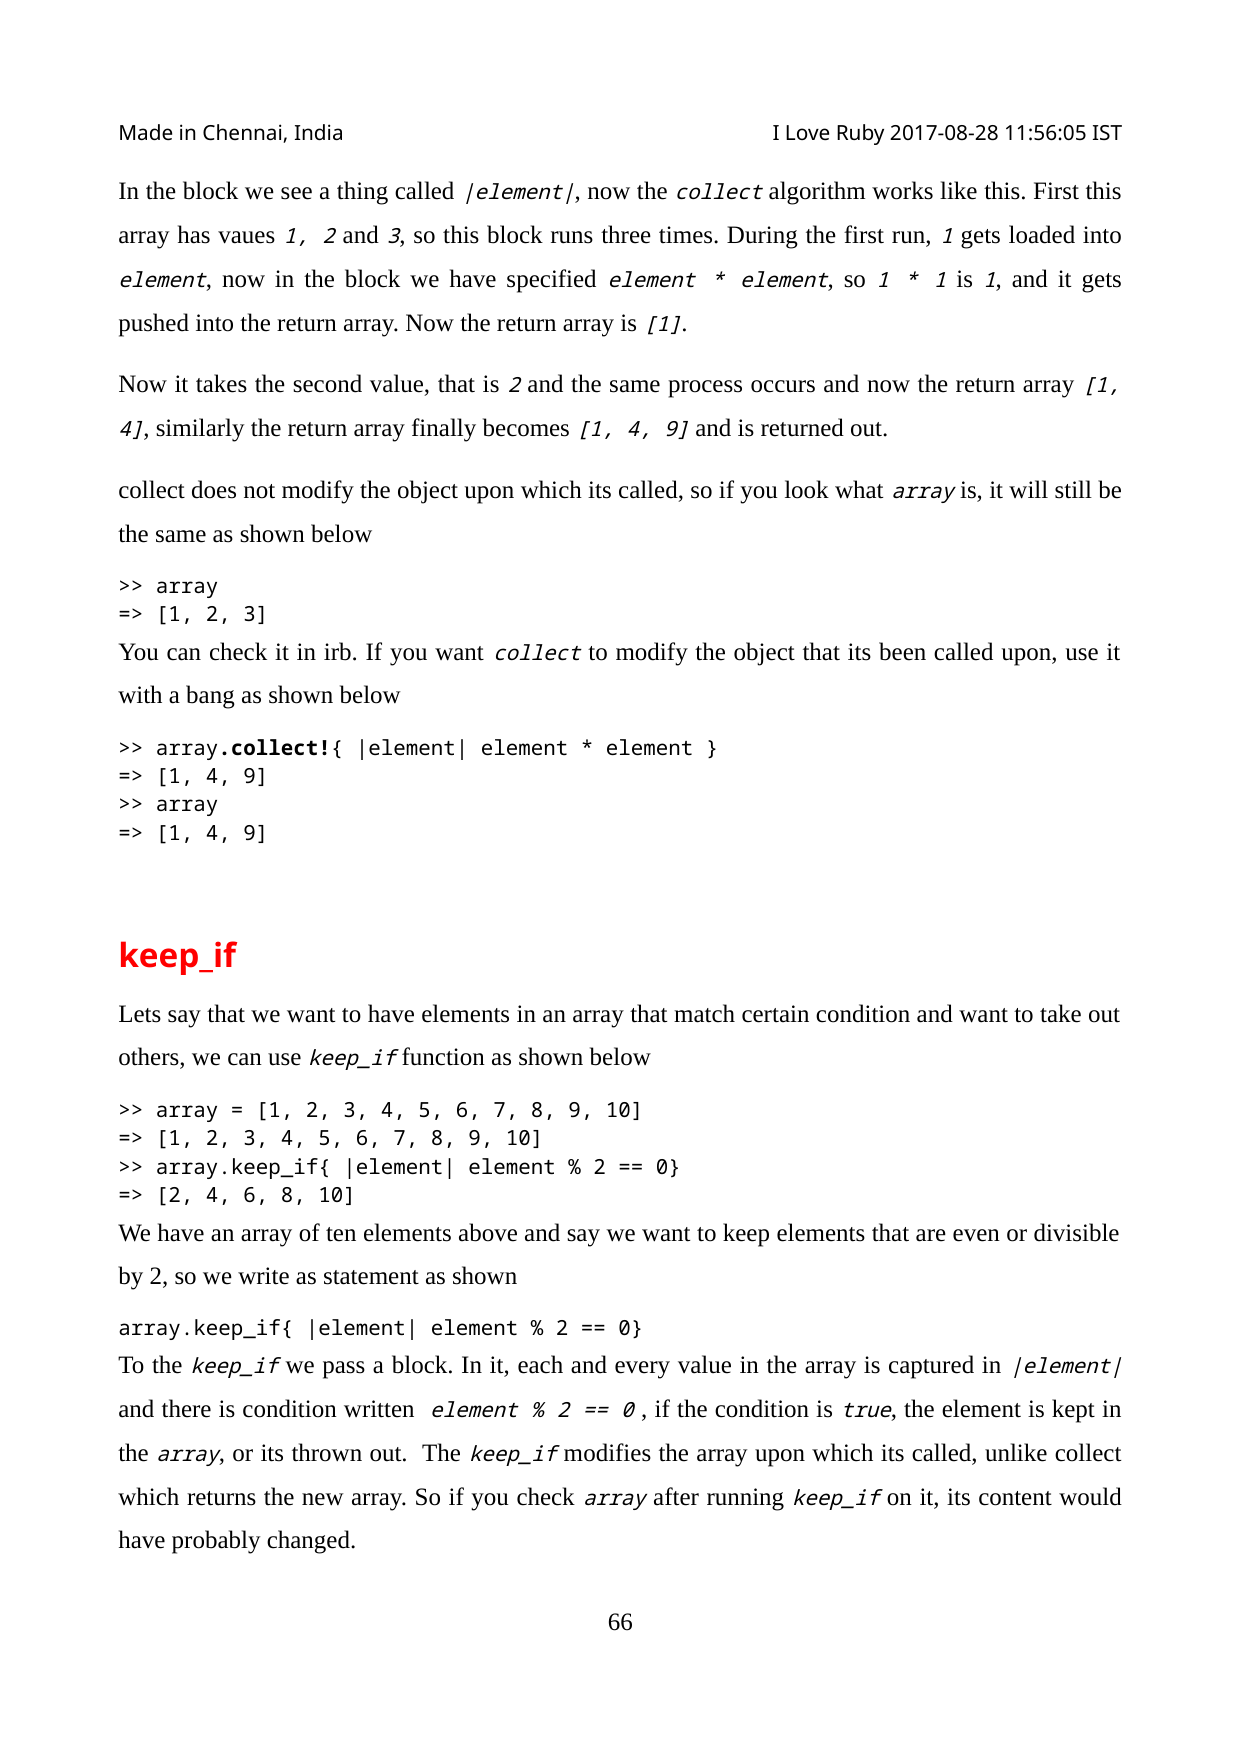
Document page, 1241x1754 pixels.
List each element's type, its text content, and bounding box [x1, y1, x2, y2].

subtitle keep_if [118, 932, 1122, 978]
text collect does not modify the object upon which its called, so if you look what array is, it will still be the same as shown below [118, 475, 1122, 548]
text You can check it in irb. If you want collect to modify the object that its been called upon, use it with a bang as shown below [118, 637, 1122, 709]
text >> array = [1, 2, 3, 4, 5, 6, 7, 8, 9, 10] [118, 1095, 1122, 1123]
text >> array.collect!{ |element| element * element } [118, 733, 1122, 761]
text => [1, 4, 9] [118, 818, 1122, 846]
text >> array [118, 789, 1122, 818]
text Now it takes the second value, that is 2 and the same process occurs and now the return array [1, 4], similarly the return array finally becomes [1, 4, 9] and is returned out. [118, 369, 1122, 443]
text >> array [118, 571, 1122, 599]
text => [1, 4, 9] [118, 761, 1122, 789]
text array.keep_if{ |element| element % 2 == 0} [118, 1313, 1122, 1341]
text In the block we see a thing called |element|, now the collect algorithm works like this. First this array has vaues 1, 2 and 3, so this block runs three times. During the first run, 1 gets loaded into element, now in the block we have specified element * element, so 1 * 1 is 1, and it gets pushed into the return array. Now the return array is [1]. [118, 176, 1122, 337]
text => [1, 2, 3] [118, 599, 1122, 628]
text >> array.keep_if{ |element| element % 2 == 0} [118, 1152, 1122, 1180]
text To the keep_if we pass a block. In it, each and every value in the array is captured in |element| and there is condition written element % 2 == 0 , if the condition is true, the element is kept in the array, or its thrown out. The keep_if modifies the array upon which its called, unlike collect which returns the new array. So if you check array after running keep_if on it, its content would have probably changed. [118, 1350, 1122, 1554]
text => [1, 2, 3, 4, 5, 6, 7, 8, 9, 10] [118, 1123, 1122, 1152]
text Lets say that we want to have elements in an array that match certain condition and want to take out others, we can use keep_if function as shown below [118, 999, 1122, 1072]
text => [2, 4, 6, 8, 10] [118, 1180, 1122, 1209]
text We have an array of ten elements above and say we want to keep elements that are even or divisible by 2, so we write as statement as shown [118, 1218, 1122, 1289]
